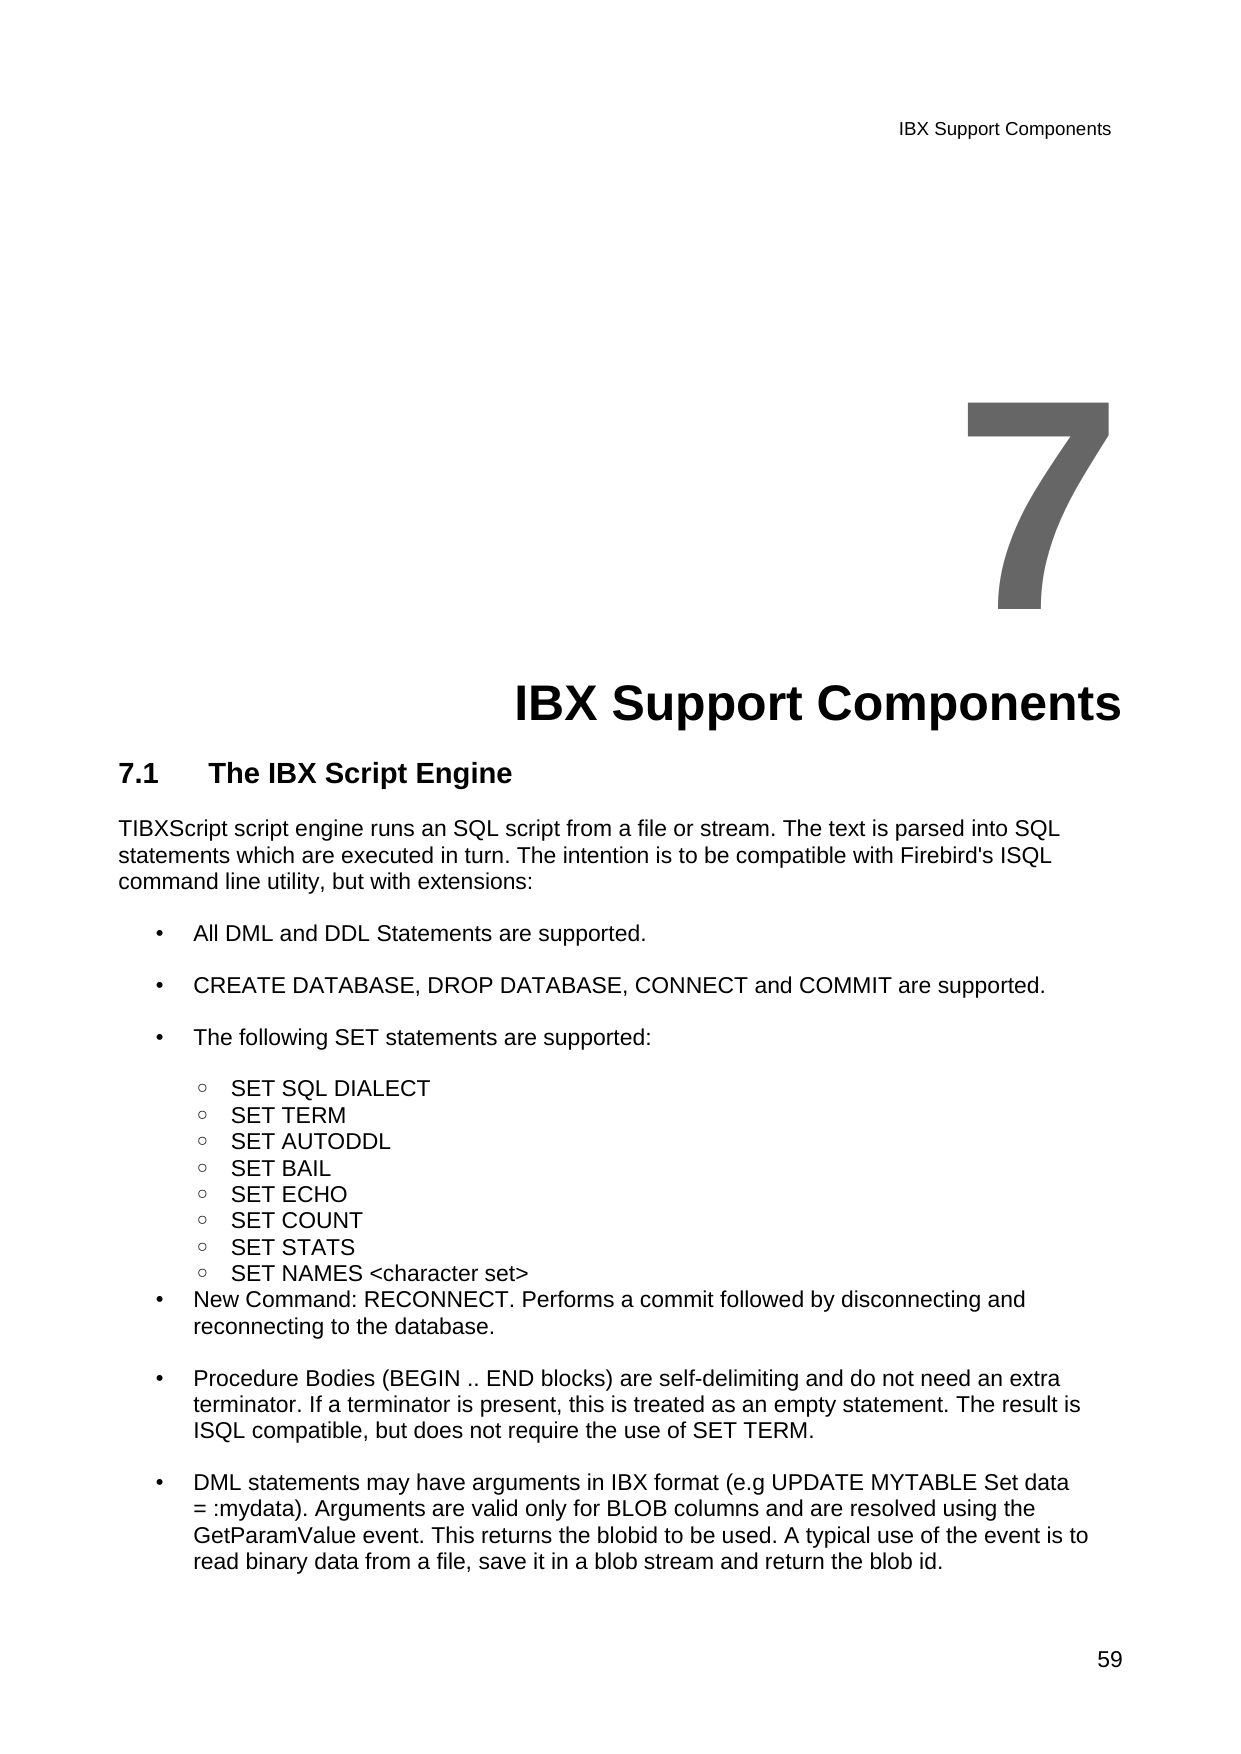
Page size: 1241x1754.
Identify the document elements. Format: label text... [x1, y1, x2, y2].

list SET BAIL [193, 1154, 1122, 1181]
subtitle The IBX Script Engine [118, 756, 1122, 790]
list SET NAMES <character set> [193, 1260, 1122, 1286]
text TIBXScript script engine runs an SQL script from a file or stream. The text is parsed into SQL statements which are executed in turn. The intention is to be compatible with Firebird's ISQL command line utility, but with extensions: [118, 815, 1122, 894]
list SET STATS [193, 1233, 1122, 1260]
list SET ECHO [193, 1181, 1122, 1207]
subtitle IBX Support Components [81, 328, 1122, 731]
list SET SQL DIALECT [193, 1075, 1122, 1102]
list DML statements may have arguments in IBX format (e.g UPDATE MYTABLE Set data = :mydata). Arguments are valid only for BLOB columns and are resolved using the GetParamValue event. This returns the blobid to be used. A typical use of the event is to read binary data from a file, save it in a blob stream and return the blob id. [156, 1469, 1122, 1574]
list The following SET statements are supported: [156, 1023, 1122, 1050]
list SET COUNT [193, 1207, 1122, 1233]
list SET AUTODDL [193, 1128, 1122, 1154]
list All DML and DDL Statements are supported. [156, 920, 1122, 946]
list CREATE DATABASE, DROP DATABASE, CONNECT and COMMIT are supported. [156, 972, 1122, 998]
list Procedure Bodies (BEGIN .. END blocks) are self-delimiting and do not need an extra terminator. If a terminator is present, this is treated as an empty statement. The result is ISQL compatible, but does not require the use of SET TERM. [156, 1364, 1122, 1443]
list New Command: RECONNECT. Performs a commit followed by disconnecting and reconnecting to the database. [156, 1286, 1122, 1339]
list SET TERM [193, 1102, 1122, 1128]
